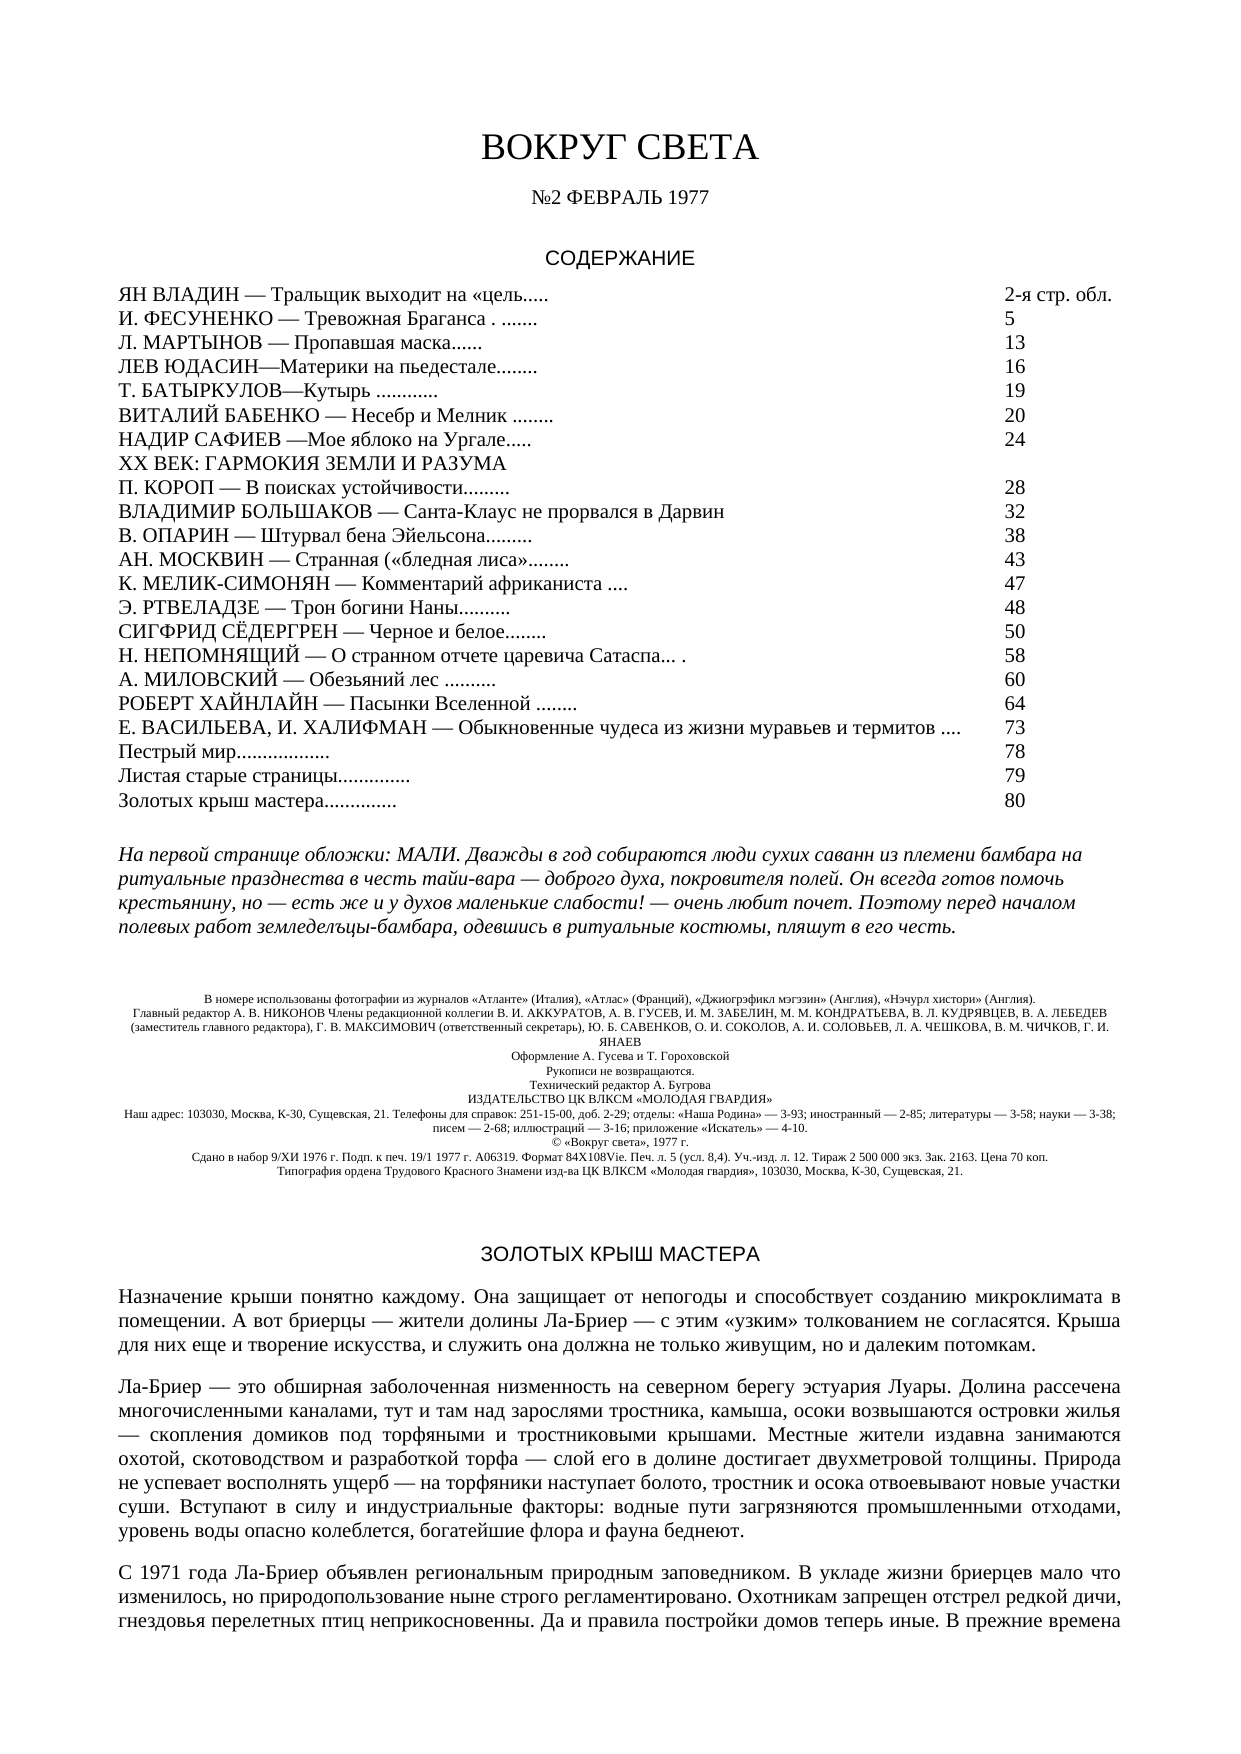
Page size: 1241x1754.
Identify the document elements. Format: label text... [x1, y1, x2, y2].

text ВЛАДИМИР БОЛЬШАКОВ — Санта-Клаус не прорвался в Дарвин 32 [118, 499, 1122, 523]
text И. ФЕСУНЕНКО — Тревожная Браганса . ....... 5 [118, 306, 1122, 330]
text Типография ордена Трудового Красного Знамени изд-ва ЦК ВЛКСМ «Молодая гвардия», 103030, Москва, К-30, Сущевская, 21. [118, 1164, 1122, 1178]
text Технический редактор А. Бугрова [118, 1078, 1122, 1092]
text А. МИЛОВСКИЙ — Обезьяний лес .......... 60 [118, 667, 1122, 691]
text Н. НЕПОМНЯЩИЙ — О странном отчете царевича Сатаспа... . 58 [118, 643, 1122, 667]
text СИГФРИД СЁДЕРГРЕН — Черное и белое........ 50 [118, 619, 1122, 643]
text ЛЕВ ЮДАСИН—Материки на пьедестале........ 16 [118, 354, 1122, 378]
text К. МЕЛИК-СИМОНЯН — Комментарий африканиста .... 47 [118, 571, 1122, 595]
text © «Вокруг света», 1977 г. [118, 1135, 1122, 1149]
text В номере использованы фотографии из журналов «Атланте» (Италия), «Атлас» (Франций), «Джиогрэфикл мэгэзин» (Англия), «Нэчурл хистори» (Англия). [118, 991, 1122, 1006]
text АН. МОСКВИН — Странная («бледная лиса»........ 43 [118, 547, 1122, 571]
text ИЗДАТЕЛЬСТВО ЦК ВЛКСМ «МОЛОДАЯ ГВАРДИЯ» [118, 1092, 1122, 1106]
text На первой странице обложки: МАЛИ. Дважды в год собираются люди сухих саванн из племени бамбара на ритуальные празднества в честь тайи-вара — доброго духа, покровителя полей. Он всегда готов помочь крестьянину, но — есть же и у духов маленькие слабости! — очень любит почет. Поэтому перед началом полевых работ земледелъцы-бамбара, одевшись в ритуальные костюмы, пляшут в его честь. [118, 842, 1122, 938]
text XX ВЕК: ГАРМОКИЯ ЗЕМЛИ И РАЗУМА [118, 451, 1122, 475]
text Назначение крыши понятно каждому. Она защищает от непогоды и способствует созданию микроклимата в помещении. А вот бриерцы — жители долины Ла-Бриер — с этим «узким» толкованием не согласятся. Крыша для них еще и творение искусства, и служить она должна не только живущим, но и далеким потомкам. [118, 1284, 1122, 1356]
text Е. ВАСИЛЬЕВА, И. ХАЛИФМАН — Обыкновенные чудеса из жизни муравьев и термитов .... 73 [118, 715, 1122, 739]
text Наш адрес: 103030, Москва, К-30, Сущевская, 21. Телефоны для справок: 251-15-00, доб. 2-29; отделы: «Наша Родина» — 3-93; иностранный — 2-85; литературы — 3-58; науки — 3-38; писем — 2-68; иллюстраций — 3-16; приложение «Искатель» — 4-10. [118, 1106, 1122, 1135]
subtitle СОДЕРЖАНИЕ [118, 246, 1122, 270]
text Золотых крыш мастера.............. 80 [118, 787, 1122, 812]
text П. КОРОП — В поисках устойчивости......... 28 [118, 475, 1122, 499]
text В. ОПАРИН — Штурвал бена Эйельсона......... 38 [118, 523, 1122, 547]
text Т. БАТЫРКУЛОВ—Кутырь ............ 19 [118, 378, 1122, 402]
text Рукописи не возвращаются. [118, 1063, 1122, 1078]
text ВИТАЛИЙ БАБЕНКО — Несебр и Мелник ........ 20 [118, 402, 1122, 427]
text РОБЕРТ ХАЙНЛАЙН — Пасынки Вселенной ........ 64 [118, 691, 1122, 715]
text Сдано в набор 9/ХИ 1976 г. Подп. к печ. 19/1 1977 г. А06319. Формат 84X108Vie. Печ. л. 5 (усл. 8,4). Уч.-изд. л. 12. Тираж 2 500 000 экз. Зак. 2163. Цена 70 коп. [118, 1149, 1122, 1164]
text Пестрый мир.................. 78 [118, 739, 1122, 763]
text Ла-Бриер — это обширная заболоченная низменность на северном берегу эстуария Луары. Долина рассечена многочисленными каналами, тут и там над зарослями тростника, камыша, осоки возвышаются островки жилья — скопления домиков под торфяными и тростниковыми крышами. Местные жители издавна занимаются охотой, скотоводством и разработкой торфа — слой его в долине достигает двухметровой толщины. Природа не успевает восполнять ущерб — на торфяники наступает болото, тростник и осока отвоевывают новые участки суши. Вступают в силу и индустриальные факторы: водные пути загрязняются промышленными отходами, уровень воды опасно колеблется, богатейшие флора и фауна беднеют. [118, 1374, 1122, 1542]
text С 1971 года Ла-Бриер объявлен региональным природным заповедником. В укладе жизни бриерцев мало что изменилось, но природопользование ныне строго регламентировано. Охотникам запрещен отстрел редкой дичи, гнездовья перелетных птиц неприкосновенны. Да и правила постройки домов теперь иные. В прежние времена [118, 1560, 1122, 1632]
text Листая старые страницы.............. 79 [118, 763, 1122, 787]
text Л. МАРТЫНОВ — Пропавшая маска...... 13 [118, 330, 1122, 354]
subtitle ЗОЛОТЫХ КРЫШ МАСТЕРА [118, 1242, 1122, 1266]
text Э. РТВЕЛАДЗЕ — Трон богини Наны.......... 48 [118, 595, 1122, 619]
text Оформление А. Гусева и Т. Гороховской [118, 1049, 1122, 1063]
text Главный редактор А. В. НИКОНОВ Члены редакционной коллегии В. И. АККУРАТОВ, А. В. ГУСЕВ, И. М. ЗАБЕЛИН, М. М. КОНДРАТЬЕВА, В. Л. КУДРЯВЦЕВ, В. А. ЛЕБЕДЕВ (заместитель главного редактора), Г. В. МАКСИМОВИЧ (ответственный секретарь), Ю. Б. САВЕНКОВ, О. И. СОКОЛОВ, А. И. СОЛОВЬЕВ, Л. А. ЧЕШКОВА, В. М. ЧИЧКОВ, Г. И. ЯНАЕВ [118, 1006, 1122, 1049]
text ЯН ВЛАДИН — Тральщик выходит на «цель..... 2-я стр. обл. [118, 282, 1122, 306]
text №2 ФЕВРАЛЬ 1977 [118, 185, 1122, 209]
text НАДИР САФИЕВ —Мое яблоко на Ургале..... 24 [118, 427, 1122, 451]
text ВОКРУГ СВЕТА [118, 124, 1122, 167]
